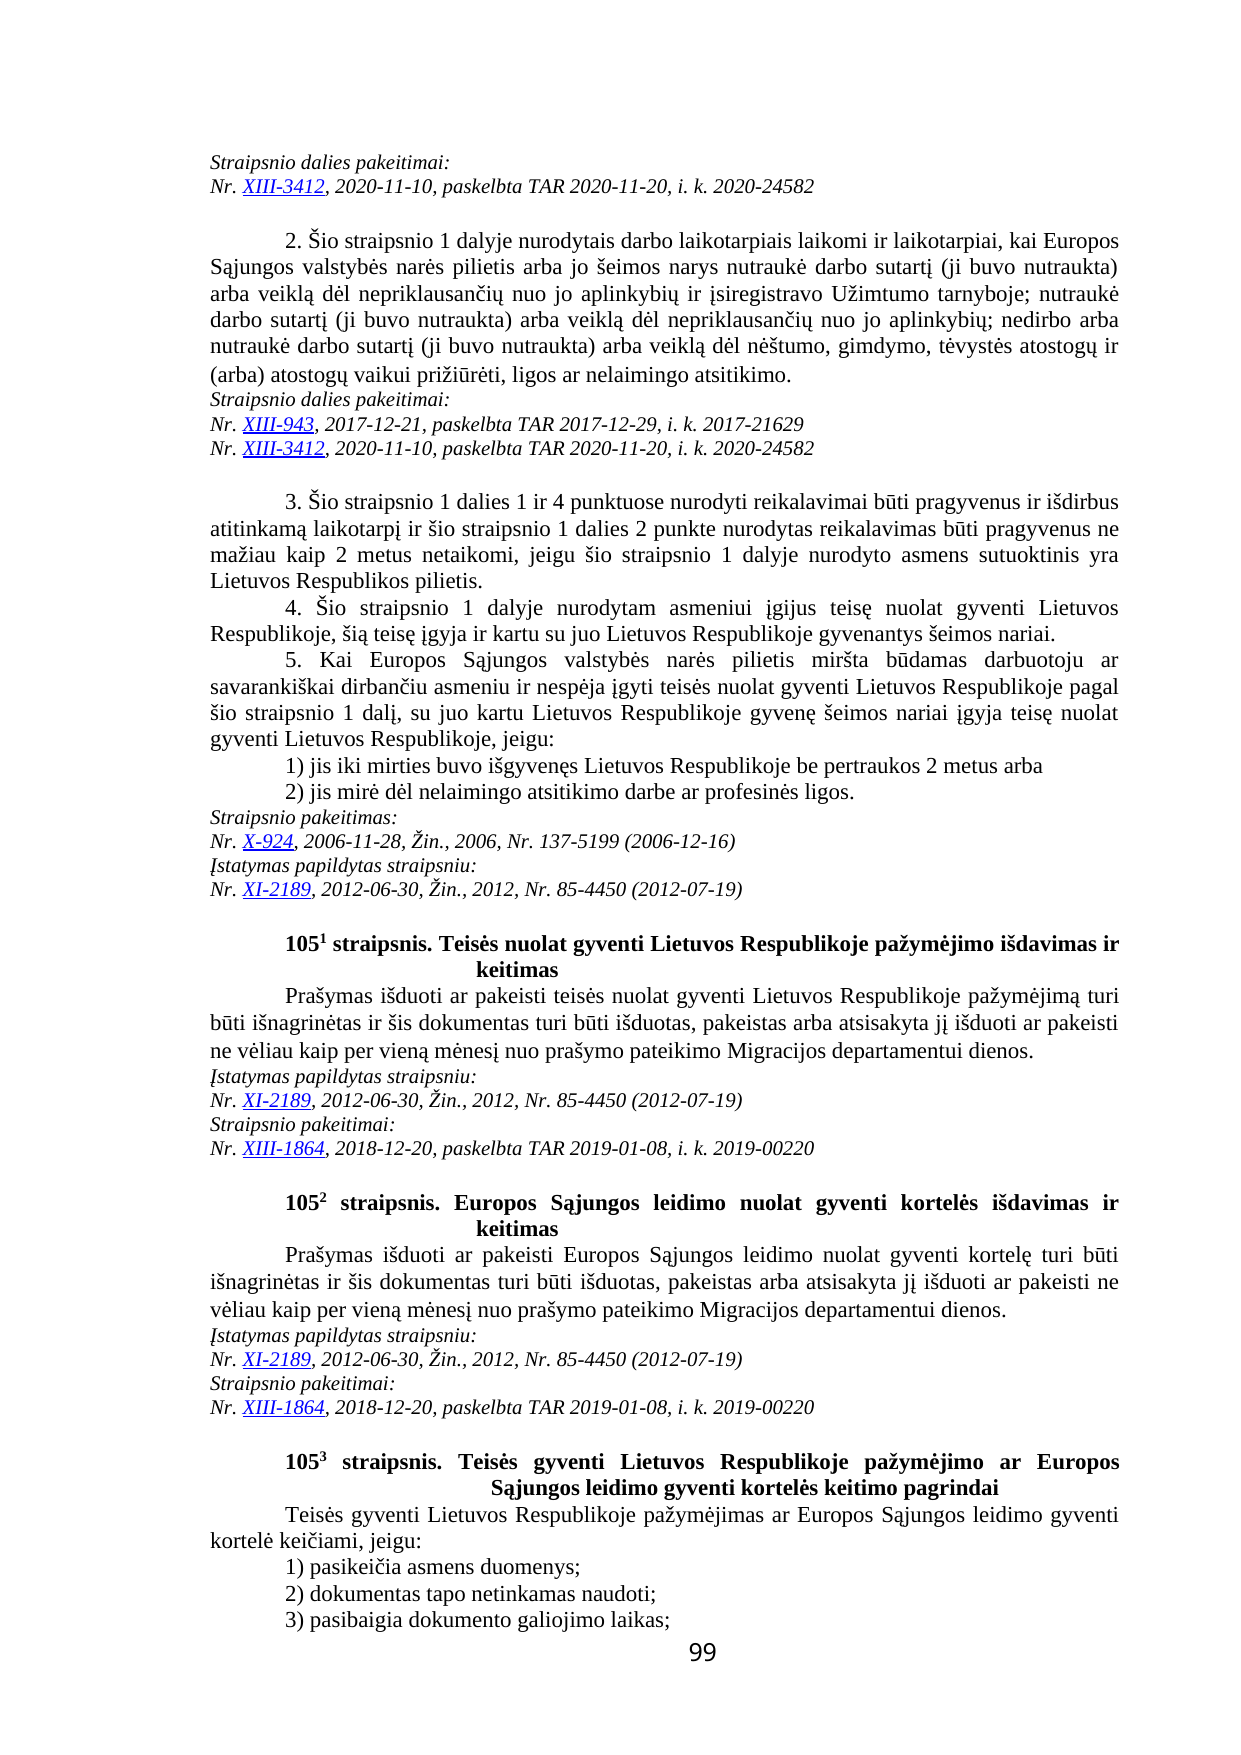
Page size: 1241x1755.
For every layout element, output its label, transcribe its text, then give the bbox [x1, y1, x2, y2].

text Nr. XI-2189, 2012-06-30, Žin., 2012, Nr. 85-4450 (2012-07-19) [210, 877, 1120, 901]
text Įstatymas papildytas straipsniu: [210, 1064, 1120, 1088]
text Nr. XIII-943, 2017-12-21, paskelbta TAR 2017-12-29, i. k. 2017-21629 [210, 411, 1120, 436]
text 2) jis mirė dėl nelaimingo atsitikimo darbe ar profesinės ligos. [210, 778, 1120, 804]
text Nr. X-924, 2006-11-28, Žin., 2006, Nr. 137-5199 (2006-12-16) [210, 829, 1120, 853]
text Nr. XIII-1864, 2018-12-20, paskelbta TAR 2019-01-08, i. k. 2019-00220 [210, 1136, 1120, 1160]
text Prašymas išduoti ar pakeisti teisės nuolat gyventi Lietuvos Respublikoje pažymėjimą turi būti išnagrinėtas ir šis dokumentas turi būti išduotas, pakeistas arba atsisakyta jį išduoti ar pakeisti ne vėliau kaip per vieną mėnesį nuo prašymo pateikimo Migracijos departamentui dienos. [210, 982, 1120, 1064]
text Nr. XIII-3412, 2020-11-10, paskelbta TAR 2020-11-20, i. k. 2020-24582 [210, 174, 1120, 198]
text 1051 straipsnis. Teisės nuolat gyventi Lietuvos Respublikoje pažymėjimo išdavimas ir keitimas [285, 929, 1120, 982]
text Straipsnio pakeitimai: [210, 1371, 1120, 1395]
text 1) jis iki mirties buvo išgyvenęs Lietuvos Respublikoje be pertraukos 2 metus arba [210, 752, 1120, 778]
text 4. Šio straipsnio 1 dalyje nurodytam asmeniui įgijus teisę nuolat gyventi Lietuvos Respublikoje, šią teisę įgyja ir kartu su juo Lietuvos Respublikoje gyvenantys šeimos nariai. [210, 594, 1120, 646]
text Straipsnio dalies pakeitimai: [210, 150, 1120, 174]
text Nr. XI-2189, 2012-06-30, Žin., 2012, Nr. 85-4450 (2012-07-19) [210, 1347, 1120, 1371]
text 2. Šio straipsnio 1 dalyje nurodytais darbo laikotarpiais laikomi ir laikotarpiai, kai Europos Sąjungos valstybės narės pilietis arba jo šeimos narys nutraukė darbo sutartį (ji buvo nutraukta) arba veiklą dėl nepriklausančių nuo jo aplinkybių ir įsiregistravo Užimtumo tarnyboje; nutraukė darbo sutartį (ji buvo nutraukta) arba veiklą dėl nepriklausančių nuo jo aplinkybių; nedirbo arba nutraukė darbo sutartį (ji buvo nutraukta) arba veiklą dėl nėštumo, gimdymo, tėvystės atostogų ir (arba) atostogų vaikui prižiūrėti, ligos ar nelaimingo atsitikimo. [210, 227, 1120, 387]
text Nr. XIII-1864, 2018-12-20, paskelbta TAR 2019-01-08, i. k. 2019-00220 [210, 1395, 1120, 1419]
text Nr. XIII-3412, 2020-11-10, paskelbta TAR 2020-11-20, i. k. 2020-24582 [210, 436, 1120, 459]
text 1053 straipsnis. Teisės gyventi Lietuvos Respublikoje pažymėjimo ar Europos Sąjungos leidimo gyventi kortelės keitimo pagrindai [285, 1448, 1120, 1501]
text 1) pasikeičia asmens duomenys; [210, 1553, 1120, 1580]
text Įstatymas papildytas straipsniu: [210, 853, 1120, 877]
text Prašymas išduoti ar pakeisti Europos Sąjungos leidimo nuolat gyventi kortelę turi būti išnagrinėtas ir šis dokumentas turi būti išduotas, pakeistas arba atsisakyta jį išduoti ar pakeisti ne vėliau kaip per vieną mėnesį nuo prašymo pateikimo Migracijos departamentui dienos. [210, 1241, 1120, 1323]
text 1052 straipsnis. Europos Sąjungos leidimo nuolat gyventi kortelės išdavimas ir keitimas [285, 1189, 1120, 1241]
text Straipsnio pakeitimas: [210, 804, 1120, 829]
text Nr. XI-2189, 2012-06-30, Žin., 2012, Nr. 85-4450 (2012-07-19) [210, 1088, 1120, 1112]
text Straipsnio pakeitimai: [210, 1112, 1120, 1136]
text 2) dokumentas tapo netinkamas naudoti; [210, 1580, 1120, 1606]
text 5. Kai Europos Sąjungos valstybės narės pilietis miršta būdamas darbuotoju ar savarankiškai dirbančiu asmeniu ir nespėja įgyti teisės nuolat gyventi Lietuvos Respublikoje pagal šio straipsnio 1 dalį, su juo kartu Lietuvos Respublikoje gyvenę šeimos nariai įgyja teisę nuolat gyventi Lietuvos Respublikoje, jeigu: [210, 646, 1120, 752]
text 3) pasibaigia dokumento galiojimo laikas; [210, 1606, 1120, 1632]
text 3. Šio straipsnio 1 dalies 1 ir 4 punktuose nurodyti reikalavimai būti pragyvenus ir išdirbus atitinkamą laikotarpį ir šio straipsnio 1 dalies 2 punkte nurodytas reikalavimas būti pragyvenus ne mažiau kaip 2 metus netaikomi, jeigu šio straipsnio 1 dalyje nurodyto asmens sutuoktinis yra Lietuvos Respublikos pilietis. [210, 488, 1120, 594]
text Įstatymas papildytas straipsniu: [210, 1323, 1120, 1347]
text Straipsnio dalies pakeitimai: [210, 387, 1120, 411]
text Teisės gyventi Lietuvos Respublikoje pažymėjimas ar Europos Sąjungos leidimo gyventi kortelė keičiami, jeigu: [210, 1501, 1120, 1553]
